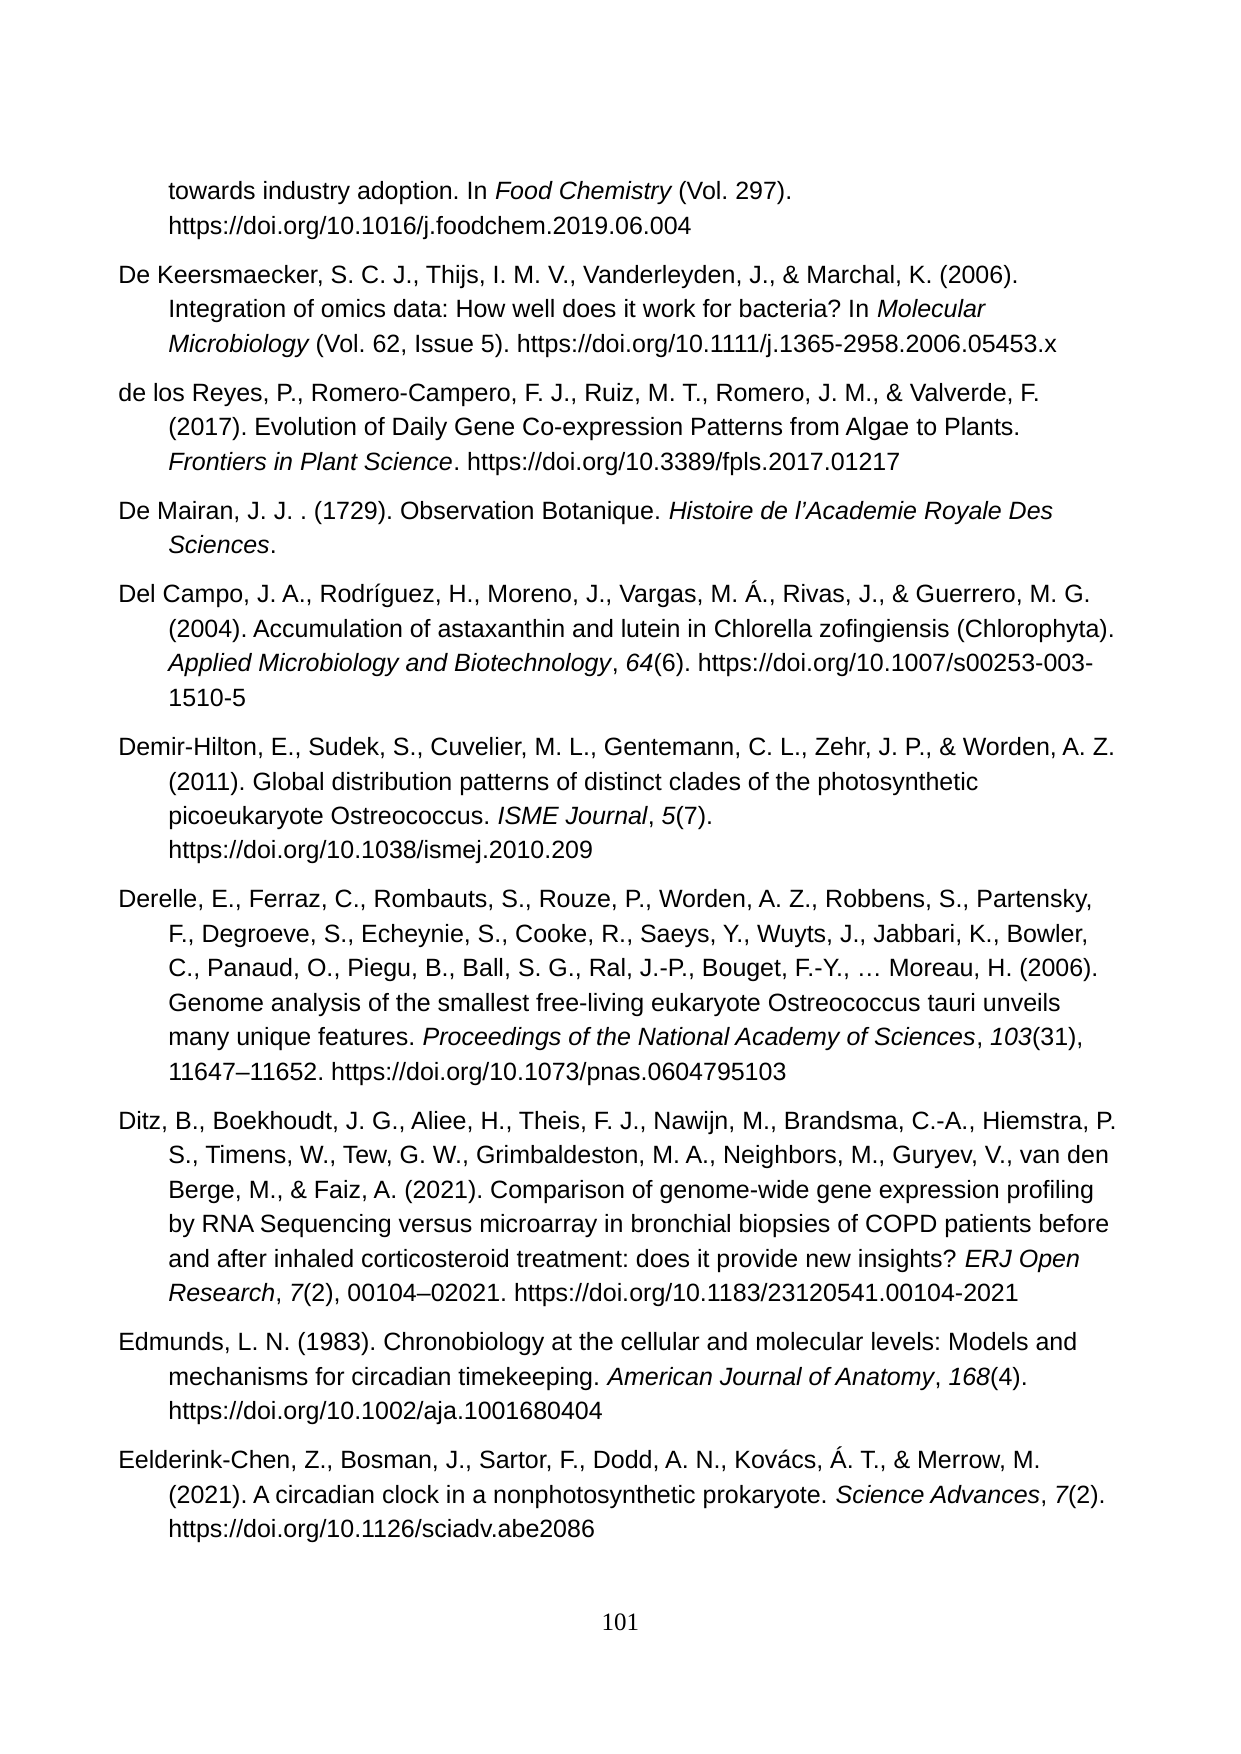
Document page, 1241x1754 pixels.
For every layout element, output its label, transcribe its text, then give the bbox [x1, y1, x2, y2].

text Derelle, E., Ferraz, C., Rombauts, S., Rouze, P., Worden, A. Z., Robbens, S., Partensky, F., Degroeve, S., Echeynie, S., Cooke, R., Saeys, Y., Wuyts, J., Jabbari, K., Bowler, C., Panaud, O., Piegu, B., Ball, S. G., Ral, J.-P., Bouget, F.-Y., … Moreau, H. (2006). Genome analysis of the smallest free-living eukaryote Ostreococcus tauri unveils many unique features. Proceedings of the National Academy of Sciences, 103(31), 11647–11652. https://doi.org/10.1073/pnas.0604795103 [118, 884, 1122, 1086]
text de los Reyes, P., Romero-Campero, F. J., Ruiz, M. T., Romero, J. M., & Valverde, F. (2017). Evolution of Daily Gene Co-expression Patterns from Algae to Plants. Frontiers in Plant Science. https://doi.org/10.3389/fpls.2017.01217 [118, 378, 1122, 476]
text De Mairan, J. J. . (1729). Observation Botanique. Histoire de l’Academie Royale Des Sciences. [118, 496, 1122, 559]
text Ditz, B., Boekhoudt, J. G., Aliee, H., Theis, F. J., Nawijn, M., Brandsma, C.-A., Hiemstra, P. S., Timens, W., Tew, G. W., Grimbaldeston, M. A., Neighbors, M., Guryev, V., van den Berge, M., & Faiz, A. (2021). Comparison of genome-wide gene expression profiling by RNA Sequencing versus microarray in bronchial biopsies of COPD patients before and after inhaled corticosteroid treatment: does it provide new insights? ERJ Open Research, 7(2), 00104–02021. https://doi.org/10.1183/23120541.00104-2021 [118, 1106, 1122, 1307]
text Demir-Hilton, E., Sudek, S., Cuvelier, M. L., Gentemann, C. L., Zehr, J. P., & Worden, A. Z. (2011). Global distribution patterns of distinct clades of the photosynthetic picoeukaryote Ostreococcus. ISME Journal, 5(7). https://doi.org/10.1038/ismej.2010.209 [118, 732, 1122, 864]
text towards industry adoption. In Food Chemistry (Vol. 297). https://doi.org/10.1016/j.foodchem.2019.06.004 [118, 176, 1122, 239]
text De Keersmaecker, S. C. J., Thijs, I. M. V., Vanderleyden, J., & Marchal, K. (2006). Integration of omics data: How well does it work for bacteria? In Molecular Microbiology (Vol. 62, Issue 5). https://doi.org/10.1111/j.1365-2958.2006.05453.x [118, 260, 1122, 358]
text Edmunds, L. N. (1983). Chronobiology at the cellular and molecular levels: Models and mechanisms for circadian timekeeping. American Journal of Anatomy, 168(4). https://doi.org/10.1002/aja.1001680404 [118, 1327, 1122, 1425]
text Eelderink-Chen, Z., Bosman, J., Sartor, F., Dodd, A. N., Kovács, Á. T., & Merrow, M. (2021). A circadian clock in a nonphotosynthetic prokaryote. Science Advances, 7(2). https://doi.org/10.1126/sciadv.abe2086 [118, 1445, 1122, 1543]
text Del Campo, J. A., Rodríguez, H., Moreno, J., Vargas, M. Á., Rivas, J., & Guerrero, M. G. (2004). Accumulation of astaxanthin and lutein in Chlorella zofingiensis (Chlorophyta). Applied Microbiology and Biotechnology, 64(6). https://doi.org/10.1007/s00253-003-1510-5 [118, 579, 1122, 712]
